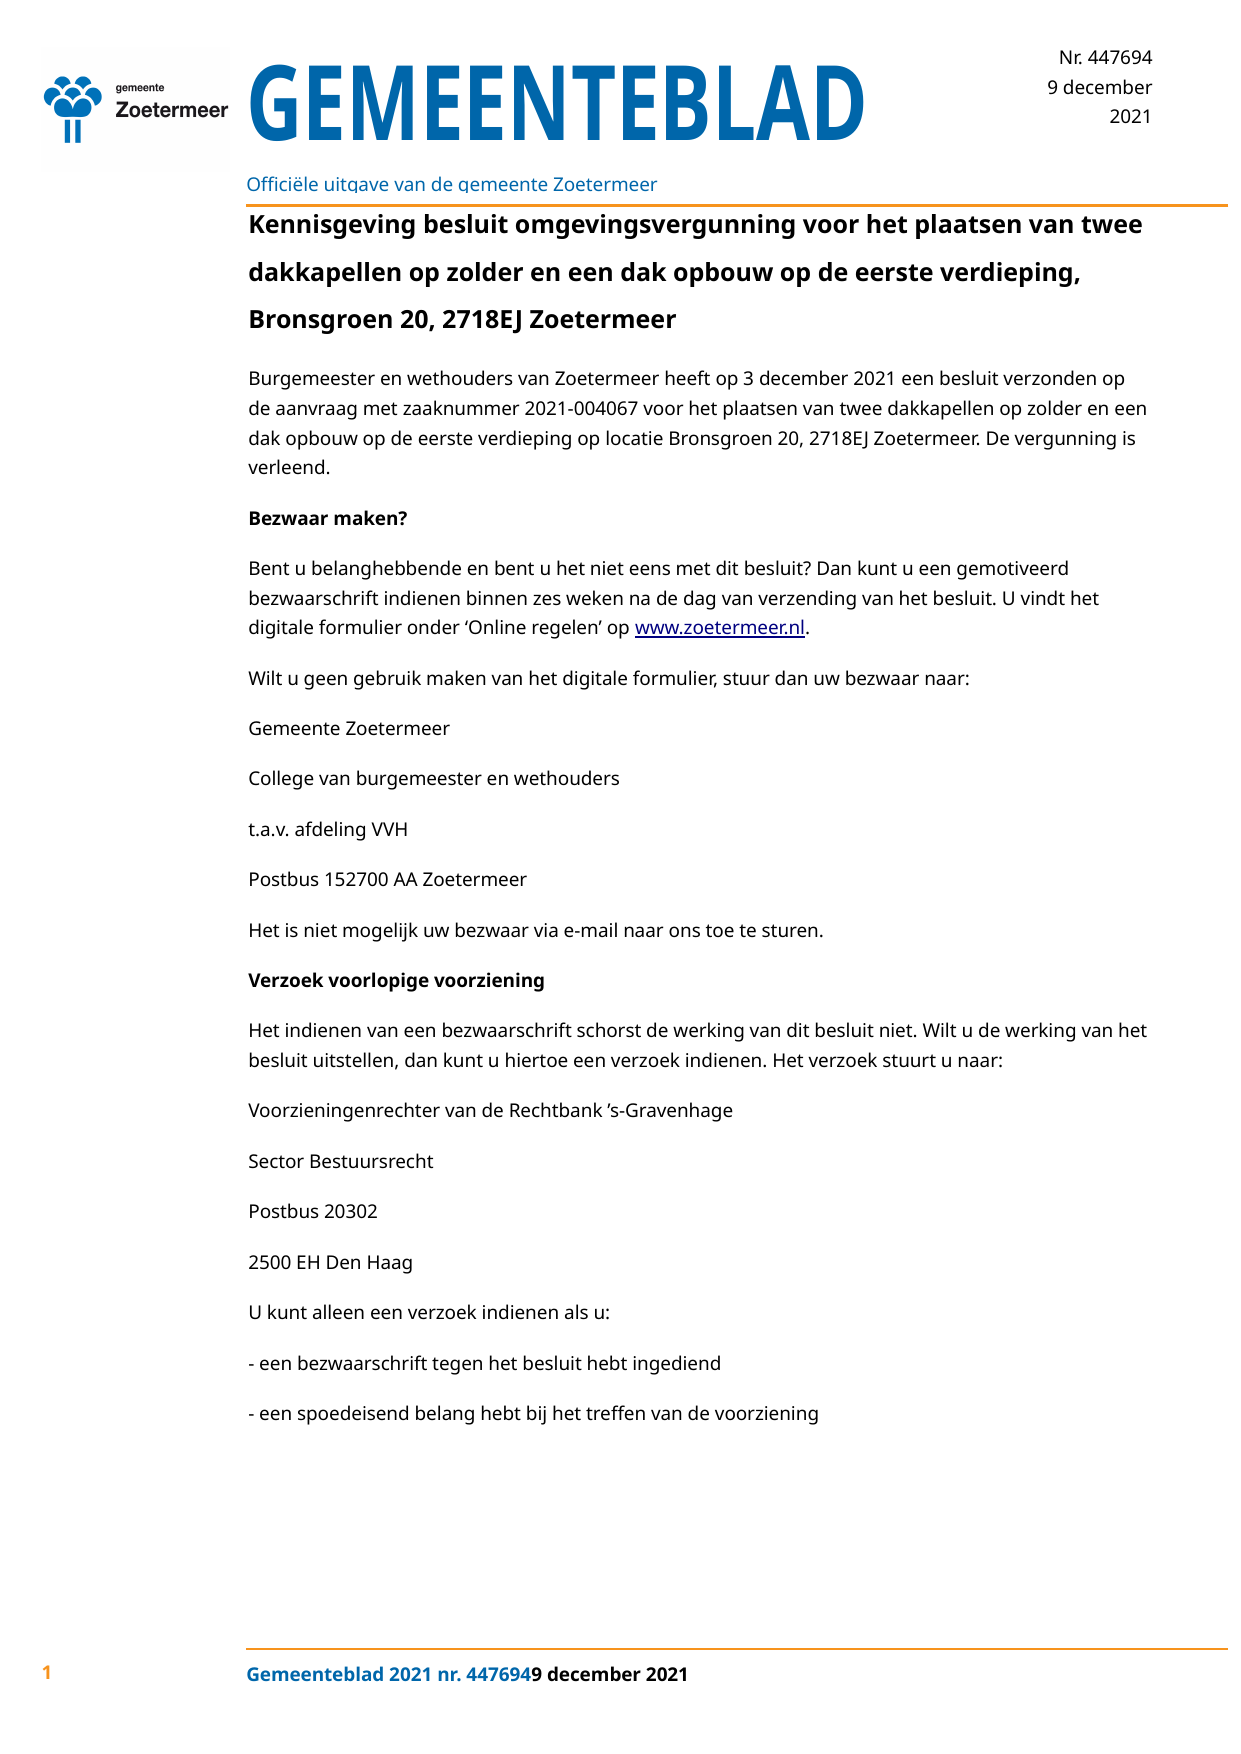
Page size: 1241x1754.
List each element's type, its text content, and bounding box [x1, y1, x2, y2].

text 2500 EH Den Haag [248, 1249, 1152, 1274]
text - een spoedeisend belang hebt bij het treffen van de voorziening [248, 1400, 1152, 1426]
text U kunt alleen een verzoek indienen als u: [248, 1299, 1152, 1325]
text Het indienen van een bezwaarschrift schorst de werking van dit besluit niet. Wilt u de werking van het besluit uitstellen, dan kunt u hiertoe een verzoek indienen. Het verzoek stuurt u naar: [248, 1018, 1152, 1073]
text Postbus 20302 [248, 1198, 1152, 1224]
text Wilt u geen gebruik maken van het digitale formulier, stuur dan uw bezwaar naar: [248, 665, 1152, 690]
text Postbus 152700 AA Zoetermeer [248, 866, 1152, 892]
text Verzoek voorlopige voorziening [248, 967, 1152, 993]
text Het is niet mogelijk uw bezwaar via e-mail naar ons toe te sturen. [248, 917, 1152, 942]
text Kennisgeving besluit omgevingsvergunning voor het plaatsen van twee dakkapellen op zolder en een dak opbouw op de eerste verdieping, Bronsgroen 20, 2718EJ Zoetermeer [248, 207, 1152, 336]
text Voorzieningenrechter van de Rechtbank ’s-Gravenhage [248, 1098, 1152, 1123]
text Burgemeester en wethouders van Zoetermeer heeft op 3 december 2021 een besluit verzonden op de aanvraag met zaaknummer 2021-004067 voor het plaatsen van twee dakkapellen op zolder en een dak opbouw op de eerste verdieping op locatie Bronsgroen 20, 2718EJ Zoetermeer. De vergunning is verleend. [248, 366, 1152, 480]
text Sector Bestuursrecht [248, 1148, 1152, 1174]
text - een bezwaarschrift tegen het besluit hebt ingediend [248, 1350, 1152, 1375]
text Gemeente Zoetermeer [248, 715, 1152, 741]
text Bezwaar maken? [248, 505, 1152, 530]
text t.a.v. afdeling VVH [248, 816, 1152, 842]
text Bent u belanghebbende en bent u het niet eens met dit besluit? Dan kunt u een gemotiveerd bezwaarschrift indienen binnen zes weken na de dag van verzending van het besluit. U vindt het digitale formulier onder ‘Online regelen’ op www.zoetermeer.nl. [248, 555, 1152, 640]
text College van burgemeester en wethouders [248, 766, 1152, 791]
picture [41, 47, 231, 172]
